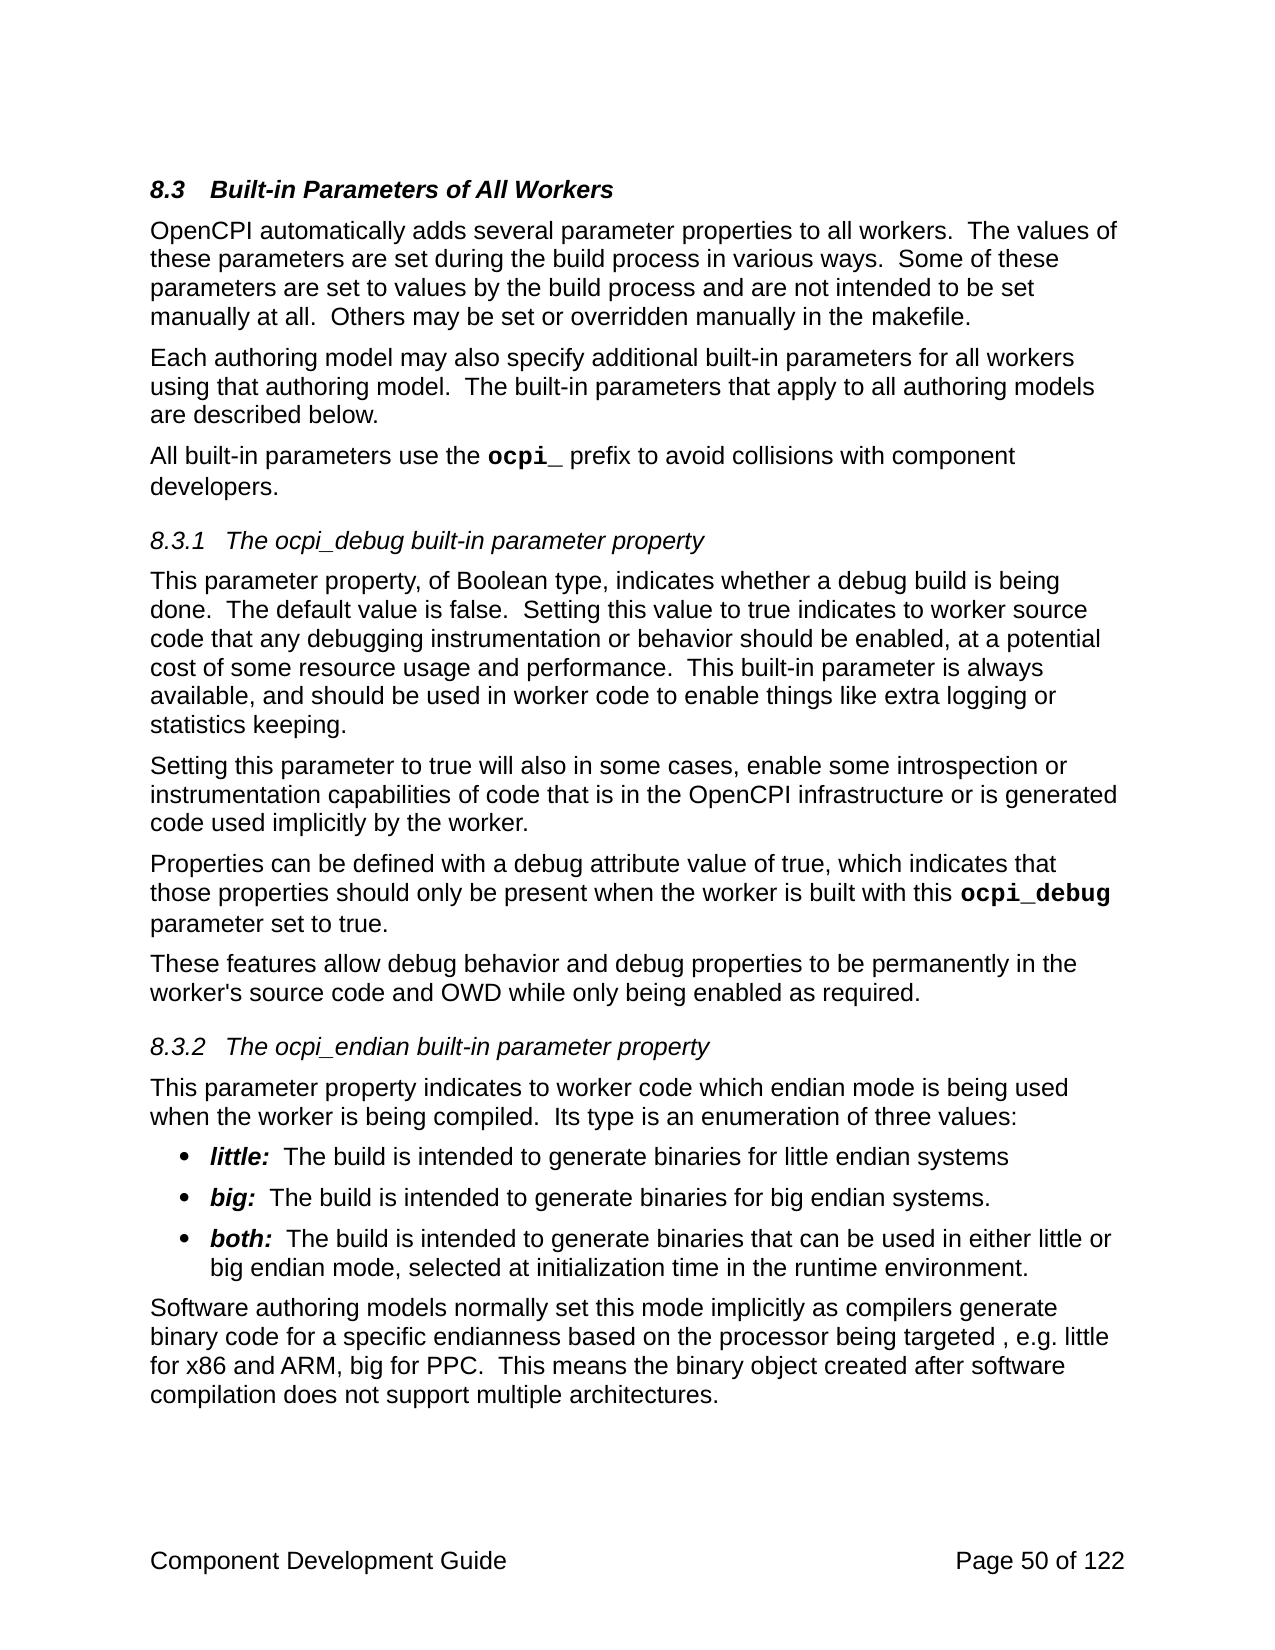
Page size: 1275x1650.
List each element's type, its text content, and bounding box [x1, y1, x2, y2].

text This parameter property indicates to worker code which endian mode is being used when the worker is being compiled. Its type is an enumeration of three values: [150, 1073, 1125, 1130]
text These features allow debug behavior and debug properties to be permanently in the worker's source code and OWD while only being enabled as required. [150, 949, 1125, 1007]
text This parameter property, of Boolean type, indicates whether a debug build is being done. The default value is false. Setting this value to true indicates to worker source code that any debugging instrumentation or behavior should be enabled, at a potential cost of some resource usage and performance. This built-in parameter is always available, and should be used in worker code to enable things like extra logging or statistics keeping. [150, 566, 1125, 739]
text OpenCPI automatically adds several parameter properties to all workers. The values of these parameters are set during the build process in various ways. Some of these parameters are set to values by the build process and are not intended to be set manually at all. Others may be set or overridden manually in the makefile. [150, 216, 1125, 331]
list little: The build is intended to generate binaries for little endian systems [180, 1142, 1125, 1171]
text Setting this parameter to true will also in some cases, enable some introspection or instrumentation capabilities of code that is in the OpenCPI infrastructure or is generated code used implicitly by the worker. [150, 751, 1125, 837]
text All built-in parameters use the ocpi_ prefix to avoid collisions with component developers. [150, 441, 1125, 501]
list both: The build is intended to generate binaries that can be used in either little or big endian mode, selected at initialization time in the runtime environment. [180, 1224, 1125, 1281]
text Each authoring model may also specify additional built-in parameters for all workers using that authoring model. The built-in parameters that apply to all authoring models are described below. [150, 343, 1125, 429]
text Properties can be defined with a debug attribute value of true, which indicates that those properties should only be present when the worker is built with this ocpi_debug parameter set to true. [150, 849, 1125, 937]
text Software authoring models normally set this mode implicitly as compilers generate binary code for a specific endianness based on the processor being targeted , e.g. little for x86 and ARM, big for PPC. This means the binary object created after software compilation does not support multiple architectures. [150, 1293, 1125, 1408]
list big: The build is intended to generate binaries for big endian systems. [180, 1183, 1125, 1212]
subtitle The ocpi_endian built-in parameter property [150, 1032, 1125, 1061]
subtitle The ocpi_debug built-in parameter property [150, 526, 1125, 554]
subtitle Built-in Parameters of All Workers [150, 175, 1125, 204]
